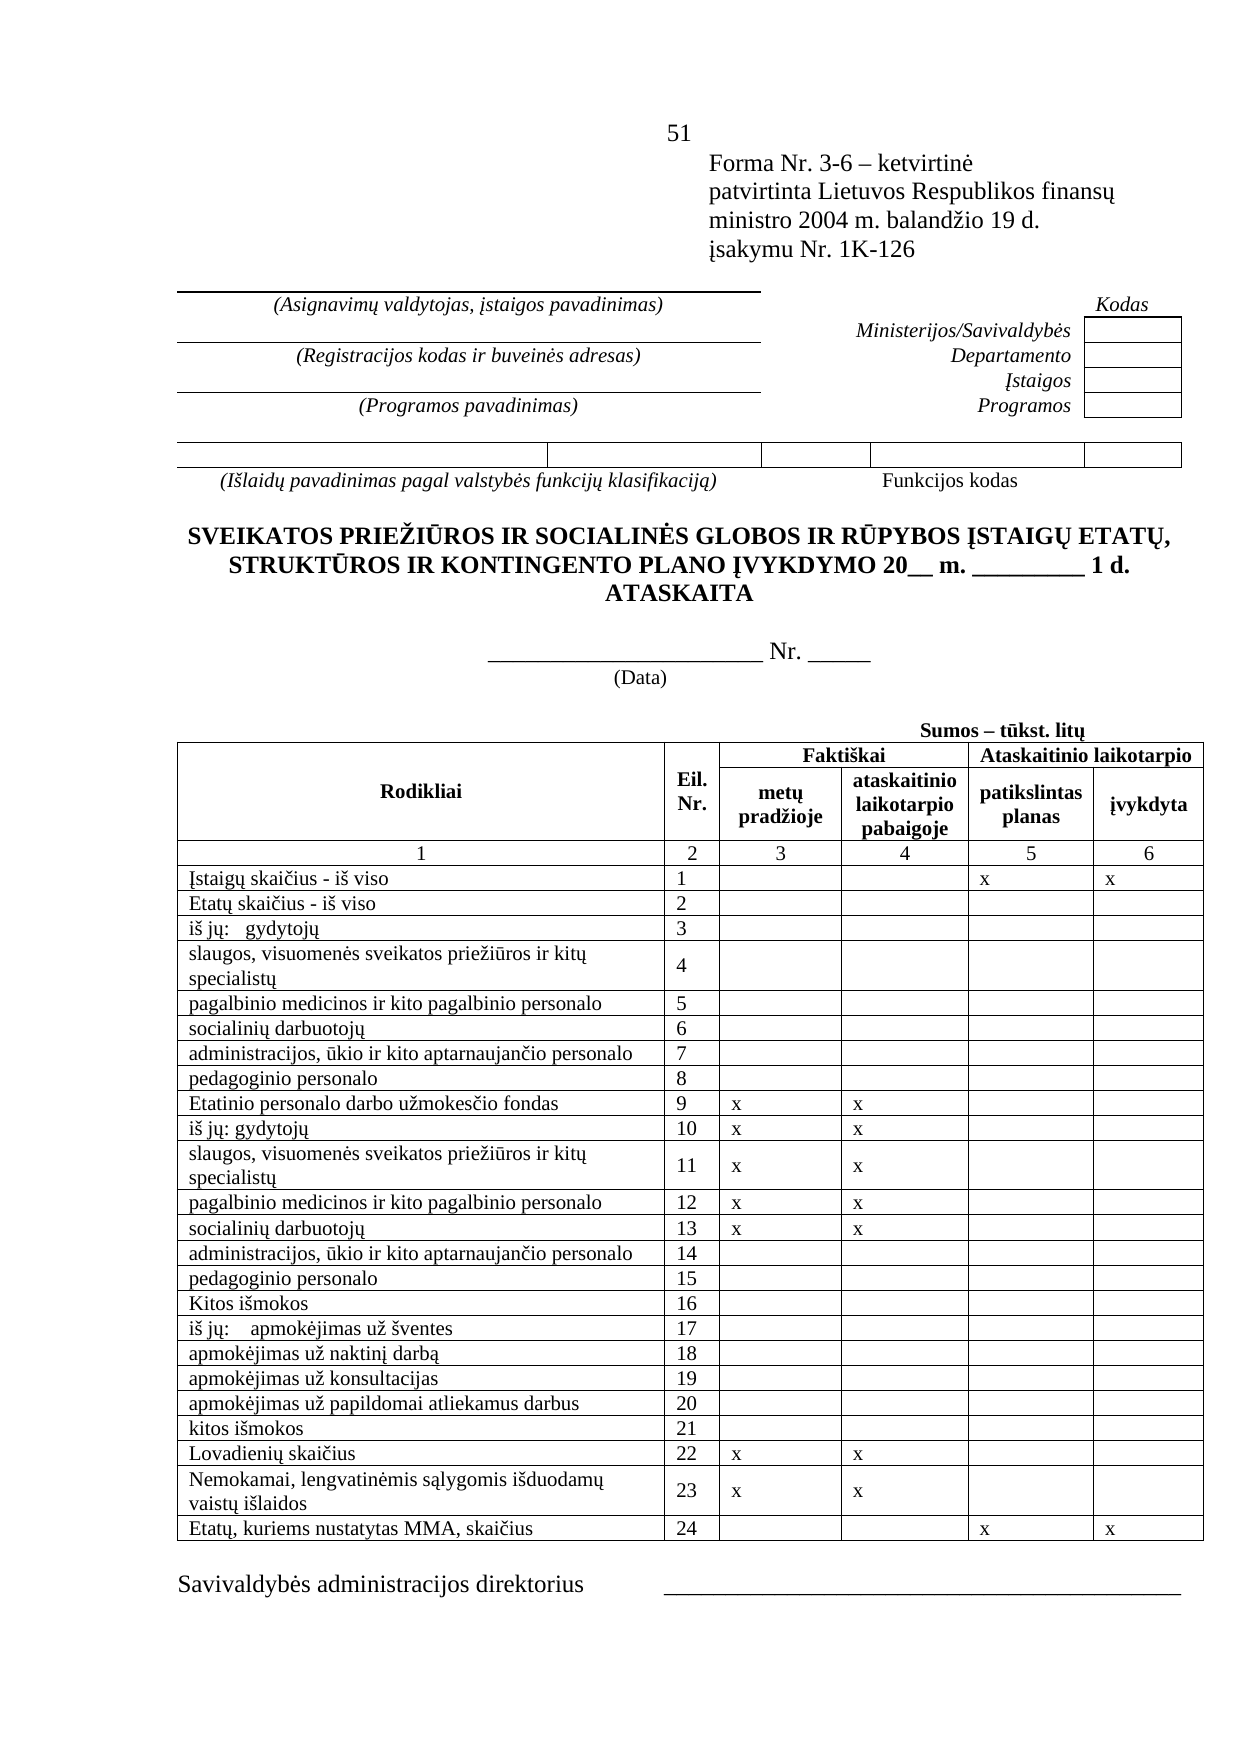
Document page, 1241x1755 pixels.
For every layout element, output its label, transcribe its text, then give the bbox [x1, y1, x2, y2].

table_cell [842, 1066, 968, 1090]
table_cell apmokėjimas už papildomai atliekamus darbus [178, 1391, 664, 1415]
table_cell [761, 468, 871, 492]
table_cell ataskaitinio laikotarpio pabaigoje [842, 768, 968, 840]
table_cell (Programos pavadinimas) [177, 393, 761, 417]
table_cell [969, 1241, 1093, 1264]
table_cell [720, 941, 841, 989]
table_cell [842, 991, 968, 1014]
table_cell [969, 1441, 1093, 1465]
table_cell [548, 316, 761, 342]
table_cell [1094, 1291, 1203, 1315]
table_cell [1094, 1016, 1203, 1040]
table_header (Asignavimų valdytojas, įstaigos pavadinimas) [177, 293, 761, 316]
text patvirtinta Lietuvos Respublikos finansų [177, 176, 1181, 205]
table_cell metų pradžioje [720, 768, 841, 840]
table_cell [720, 1291, 841, 1315]
table_cell [969, 941, 1093, 989]
table_cell Ministerijos/Savivaldybės [761, 316, 1084, 342]
table_cell [1084, 468, 1181, 492]
table_cell [1094, 1441, 1203, 1465]
table_header [177, 718, 599, 742]
table_cell [969, 1066, 1093, 1090]
table_cell 8 [665, 1066, 719, 1090]
table_cell Etatinio personalo darbo užmokesčio fondas [178, 1091, 664, 1115]
table_cell [969, 1366, 1093, 1390]
table_cell [720, 1516, 841, 1540]
table_cell [720, 1341, 841, 1365]
table_cell Funkcijos kodas [871, 468, 1084, 492]
table_cell [761, 417, 871, 442]
table_cell Etatų skaičius - iš viso [178, 891, 664, 915]
table_cell 18 [665, 1341, 719, 1365]
table_cell 10 [665, 1116, 719, 1140]
table_cell [353, 443, 547, 467]
table_cell x [1094, 866, 1203, 890]
table_cell [720, 991, 841, 1014]
table_cell 6 [1094, 841, 1203, 865]
table_cell 4 [665, 941, 719, 989]
table_cell 3 [720, 841, 841, 865]
table_cell [1094, 1416, 1203, 1440]
table_cell 21 [665, 1416, 719, 1440]
table_cell x [969, 866, 1093, 890]
table_cell pagalbinio medicinos ir kito pagalbinio personalo [178, 991, 664, 1014]
text SVEIKATOS PRIEŽIŪROS IR SOCIALINĖS GLOBOS IR RŪPYBOS ĮSTAIGŲ ETATŲ, STRUKTŪROS IR KONTINGENTO PLANO ĮVYKDYMO 20__ m. _________ 1 d. ATASKAITA [177, 521, 1181, 607]
table_cell [720, 1316, 841, 1340]
table_cell [871, 417, 1084, 442]
table_cell [969, 891, 1093, 915]
table_cell x [842, 1215, 968, 1239]
table_cell [548, 367, 761, 392]
table_cell [1094, 941, 1203, 989]
table_cell Kitos išmokos [178, 1291, 664, 1315]
table_cell x [720, 1441, 841, 1465]
table_cell [842, 1016, 968, 1040]
table_cell [720, 916, 841, 940]
table_cell [720, 1416, 841, 1440]
table_cell [871, 443, 1084, 467]
table_cell socialinių darbuotojų [178, 1215, 664, 1239]
table_cell 5 [969, 841, 1093, 865]
table_cell iš jų: apmokėjimas už šventes [178, 1316, 664, 1340]
table_cell x [720, 1215, 841, 1239]
table_cell Įstaigos [871, 367, 1084, 392]
table_cell [969, 1091, 1093, 1115]
table_cell 3 [665, 916, 719, 940]
table_cell [1084, 418, 1181, 442]
table_cell [353, 367, 548, 392]
table_cell [1085, 443, 1181, 467]
table_cell [177, 417, 353, 442]
table_cell [761, 367, 871, 392]
table_cell Departamento [871, 342, 1084, 367]
table_cell [969, 1141, 1093, 1189]
table_cell [969, 1341, 1093, 1365]
table_cell [842, 1341, 968, 1365]
table_cell [969, 1391, 1093, 1415]
table_cell [969, 1266, 1093, 1290]
table_cell pedagoginio personalo [178, 1266, 664, 1290]
table_cell [1094, 1391, 1203, 1415]
table_cell x [842, 1141, 968, 1189]
table_cell x [720, 1190, 841, 1214]
table_cell [969, 1416, 1093, 1440]
table_cell apmokėjimas už konsultacijas [178, 1366, 664, 1390]
table_cell [548, 417, 761, 442]
table_cell [969, 991, 1093, 1014]
table_cell [761, 392, 871, 417]
table_cell x [969, 1516, 1093, 1540]
table_cell [842, 1266, 968, 1290]
table_cell [1094, 1215, 1203, 1239]
table_cell x [842, 1466, 968, 1514]
table_cell [720, 1391, 841, 1415]
table_cell [720, 891, 841, 915]
table_cell [1094, 991, 1203, 1014]
table_cell [1094, 1190, 1203, 1214]
table_cell [1085, 368, 1181, 392]
table_cell pagalbinio medicinos ir kito pagalbinio personalo [178, 1190, 664, 1214]
table_cell įvykdyta [1094, 768, 1203, 840]
table_cell [761, 342, 871, 367]
table_cell [720, 1241, 841, 1264]
table_cell [842, 1366, 968, 1390]
table_cell [1094, 1366, 1203, 1390]
table_cell Faktiškai [720, 743, 968, 767]
table_cell 9 [665, 1091, 719, 1115]
table_cell administracijos, ūkio ir kito aptarnaujančio personalo [178, 1241, 664, 1264]
table_cell pedagoginio personalo [178, 1066, 664, 1090]
table_cell [1085, 318, 1181, 342]
table_cell [842, 1416, 968, 1440]
table_cell [1094, 1341, 1203, 1365]
table_cell 19 [665, 1366, 719, 1390]
table_cell 13 [665, 1215, 719, 1239]
table_cell 14 [665, 1241, 719, 1264]
text Forma Nr. 3-6 – ketvirtinė [177, 148, 1181, 176]
table_cell [1094, 1116, 1203, 1140]
text įsakymu Nr. 1K-126 [177, 234, 1181, 263]
table_cell 7 [665, 1041, 719, 1065]
text ______________________ Nr. _____ [177, 636, 1181, 665]
table_cell [1094, 1066, 1203, 1090]
table_cell x [720, 1091, 841, 1115]
table_cell 5 [665, 991, 719, 1014]
table_cell [1094, 1241, 1203, 1264]
table_cell 20 [665, 1391, 719, 1415]
table_cell 6 [665, 1016, 719, 1040]
table_cell [720, 1016, 841, 1040]
table_cell [548, 443, 761, 467]
table_cell [1094, 1266, 1203, 1290]
table_cell Lovadienių skaičius [178, 1441, 664, 1465]
table_cell [842, 891, 968, 915]
table_cell [842, 1291, 968, 1315]
table_cell Etatų, kuriems nustatytas MMA, skaičius [178, 1516, 664, 1540]
table_cell x [720, 1466, 841, 1514]
table_cell [1094, 916, 1203, 940]
table_header [661, 718, 789, 742]
table_header [789, 718, 908, 742]
table_cell Ataskaitinio laikotarpio [969, 743, 1203, 767]
table_cell [762, 443, 870, 467]
table_cell [1085, 393, 1181, 417]
table_cell x [842, 1190, 968, 1214]
table_cell [720, 1066, 841, 1090]
table_cell [842, 1391, 968, 1415]
table_cell 12 [665, 1190, 719, 1214]
table_header [871, 291, 1084, 316]
text ministro 2004 m. balandžio 19 d. [177, 205, 1181, 234]
table_cell Įstaigų skaičius - iš viso [178, 866, 664, 890]
table_cell [969, 1041, 1093, 1065]
table_cell [842, 1041, 968, 1065]
table_cell 22 [665, 1441, 719, 1465]
table_cell [177, 443, 353, 467]
table_cell [177, 367, 353, 392]
table_cell 16 [665, 1291, 719, 1315]
table_cell 23 [665, 1466, 719, 1514]
table_cell kitos išmokos [178, 1416, 664, 1440]
table_cell 1 [665, 866, 719, 890]
table_cell [1094, 1041, 1203, 1065]
table_cell [720, 1266, 841, 1290]
table_cell [842, 1516, 968, 1540]
table_cell 4 [842, 841, 968, 865]
table_cell [1094, 891, 1203, 915]
table_cell [842, 1316, 968, 1340]
table_cell [969, 1016, 1093, 1040]
table_cell [969, 1466, 1093, 1514]
table_cell Eil. Nr. [665, 743, 719, 840]
table_cell 2 [665, 891, 719, 915]
table_cell [1085, 343, 1181, 367]
table_cell (Išlaidų pavadinimas pagal valstybės funkcijų klasifikaciją) [177, 468, 761, 492]
table_cell [1094, 1141, 1203, 1189]
table_cell [720, 1041, 841, 1065]
table_cell [969, 1215, 1093, 1239]
table_cell [720, 866, 841, 890]
table_cell Rodikliai [178, 743, 664, 840]
table_cell [1094, 1466, 1203, 1514]
table_cell [969, 1116, 1093, 1140]
table_cell 2 [665, 841, 719, 865]
table_cell x [1094, 1516, 1203, 1540]
table_header Kodas [1084, 291, 1181, 316]
table_cell [842, 866, 968, 890]
table_cell [969, 916, 1093, 940]
table_cell x [842, 1441, 968, 1465]
table_cell apmokėjimas už naktinį darbą [178, 1341, 664, 1365]
table_cell iš jų: gydytojų [178, 1116, 664, 1140]
table_cell x [842, 1116, 968, 1140]
table_cell [353, 316, 548, 342]
table_cell x [720, 1116, 841, 1140]
table_cell [969, 1190, 1093, 1214]
table_cell iš jų: gydytojų [178, 916, 664, 940]
table_cell socialinių darbuotojų [178, 1016, 664, 1040]
table_cell 11 [665, 1141, 719, 1189]
table_cell [720, 1366, 841, 1390]
table_cell [842, 941, 968, 989]
text Savivaldybės administracijos direktorius [177, 1569, 1181, 1598]
table_cell Programos [871, 392, 1084, 417]
table_cell 15 [665, 1266, 719, 1290]
table_cell [842, 916, 968, 940]
table_cell patikslintas planas [969, 768, 1093, 840]
table_cell [177, 316, 353, 342]
table_cell x [842, 1091, 968, 1115]
table_cell [969, 1291, 1093, 1315]
table_cell 1 [178, 841, 664, 865]
table_header [761, 291, 871, 316]
table_header [599, 718, 661, 742]
table_cell [353, 417, 548, 442]
table_cell [969, 1316, 1093, 1340]
table_cell x [720, 1141, 841, 1189]
table_cell 17 [665, 1316, 719, 1340]
table_cell (Registracijos kodas ir buveinės adresas) [177, 343, 761, 367]
table_cell [1094, 1091, 1203, 1115]
table_cell 24 [665, 1516, 719, 1540]
table_cell slaugos, visuomenės sveikatos priežiūros ir kitų specialistų [178, 941, 664, 989]
table_cell [842, 1241, 968, 1264]
table_header Sumos – tūkst. litų [909, 718, 1204, 742]
table_cell slaugos, visuomenės sveikatos priežiūros ir kitų specialistų [178, 1141, 664, 1189]
table_cell Nemokamai, lengvatinėmis sąlygomis išduodamų vaistų išlaidos [178, 1466, 664, 1514]
text (Data) [177, 665, 1181, 689]
table_cell administracijos, ūkio ir kito aptarnaujančio personalo [178, 1041, 664, 1065]
table_cell [1094, 1316, 1203, 1340]
